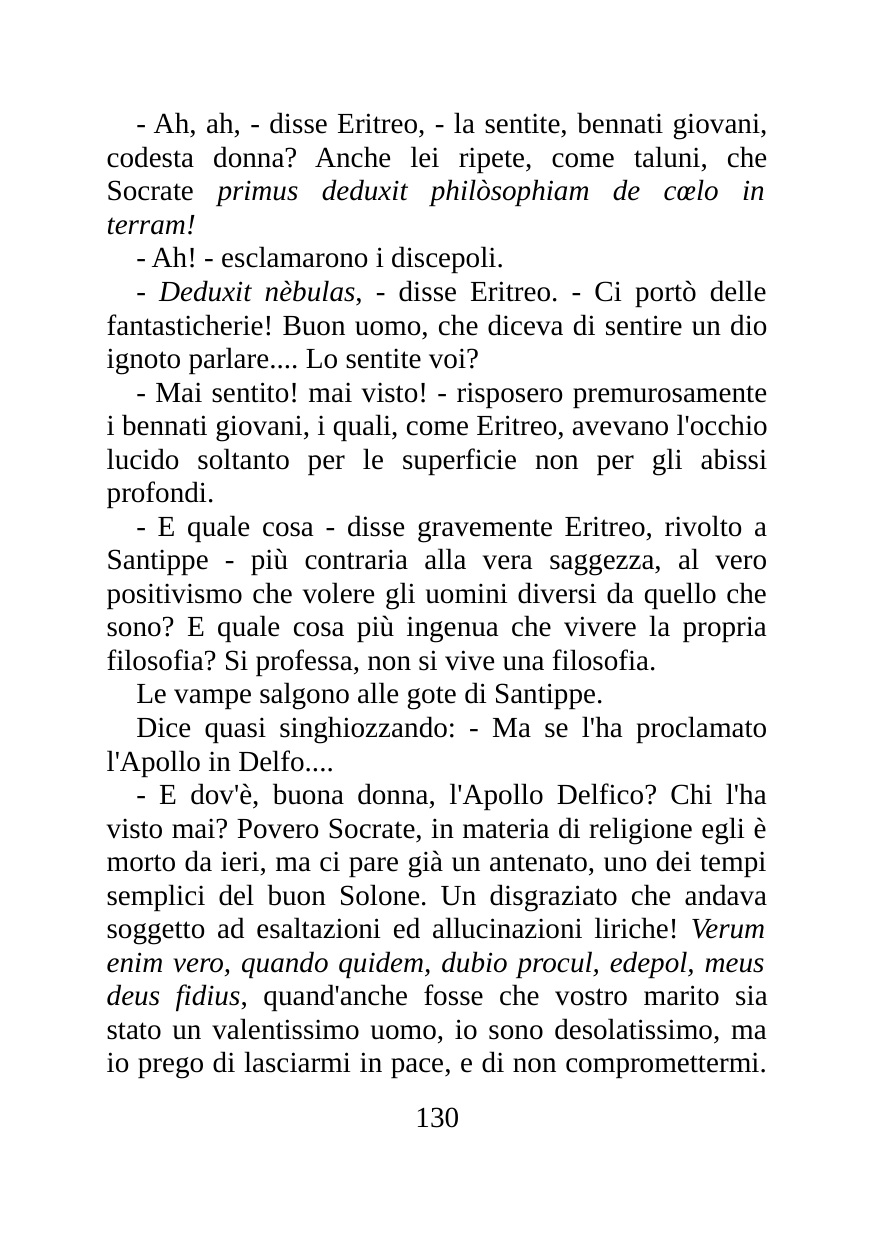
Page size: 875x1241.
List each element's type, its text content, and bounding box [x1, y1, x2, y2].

text - E quale cosa - disse gravemente Eritreo, rivolto a Santippe - più contraria alla vera saggezza, al vero positivismo che volere gli uomini diversi da quello che sono? E quale cosa più ingenua che vivere la propria filosofia? Si professa, non si vive una filosofia. [106, 509, 768, 677]
text - Ah, ah, - disse Eritreo, - la sentite, bennati giovani, codesta donna? Anche lei ripete, come taluni, che Socrate primus deduxit philòsophiam de cœlo in terram! [106, 106, 768, 241]
text - Deduxit nèbulas, - disse Eritreo. - Ci portò delle fantasticherie! Buon uomo, che diceva di sentire un dio ignoto parlare.... Lo sentite voi? [106, 274, 768, 375]
text Le vampe salgono alle gote di Santippe. [106, 677, 768, 710]
text - Ah! - esclamarono i discepoli. [106, 241, 768, 274]
text - E dov'è, buona donna, l'Apollo Delfico? Chi l'ha visto mai? Povero Socrate, in materia di religione egli è morto da ieri, ma ci pare già un antenato, uno dei tempi semplici del buon Solone. Un disgraziato che andava soggetto ad esaltazioni ed allucinazioni liriche! Verum enim vero, quando quidem, dubio procul, edepol, meus deus fidius, quand'anche fosse che vostro marito sia stato un valentissimo uomo, io sono desolatissimo, ma io prego di lasciarmi in pace, e di non compromettermi. [106, 777, 768, 1079]
text Dice quasi singhiozzando: - Ma se l'ha proclamato l'Apollo in Delfo.... [106, 710, 768, 777]
text - Mai sentito! mai visto! - risposero premurosamente i bennati giovani, i quali, come Eritreo, avevano l'occhio lucido soltanto per le superficie non per gli abissi profondi. [106, 375, 768, 509]
